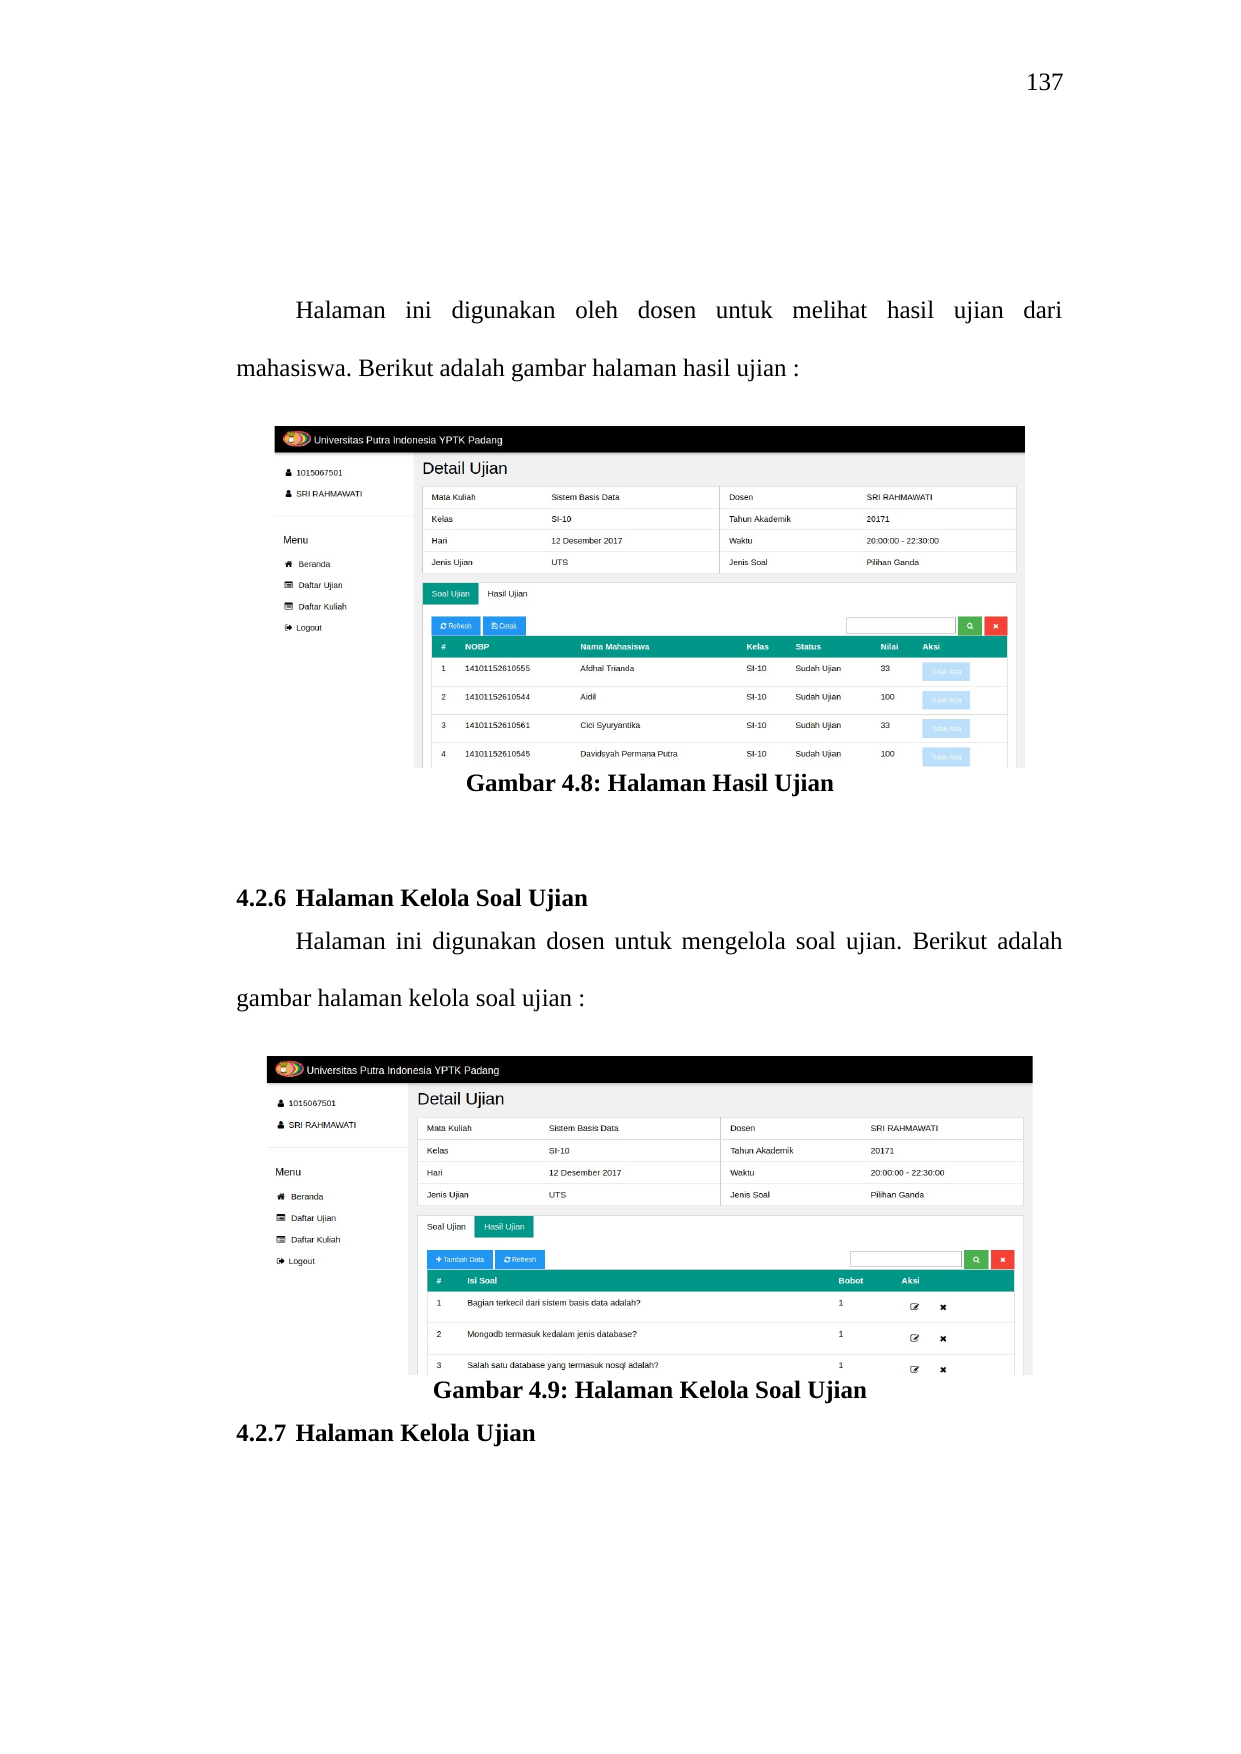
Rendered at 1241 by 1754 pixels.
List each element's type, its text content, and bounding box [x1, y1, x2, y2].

picture [274, 426, 1025, 768]
text Halaman ini digunakan dosen untuk mengelola soal ujian. Berikut adalah gambar halaman kelola soal ujian : [236, 926, 1063, 1012]
text [267, 1044, 1033, 1056]
subtitle 4.2.7 Halaman Kelola Ujian [236, 1041, 1063, 1447]
subtitle 4.2.6 Halaman Kelola Soal Ujian [236, 883, 1063, 911]
text Halaman ini digunakan oleh dosen untuk melihat hasil ujian dari mahasiswa. Berikut adalah gambar halaman hasil ujian : [236, 295, 1063, 382]
picture [266, 1056, 1033, 1375]
text Gambar 4.8: Halaman Hasil Ujian [274, 768, 1025, 796]
text [274, 413, 1025, 426]
text Gambar 4.9: Halaman Kelola Soal Ujian [267, 1375, 1033, 1403]
